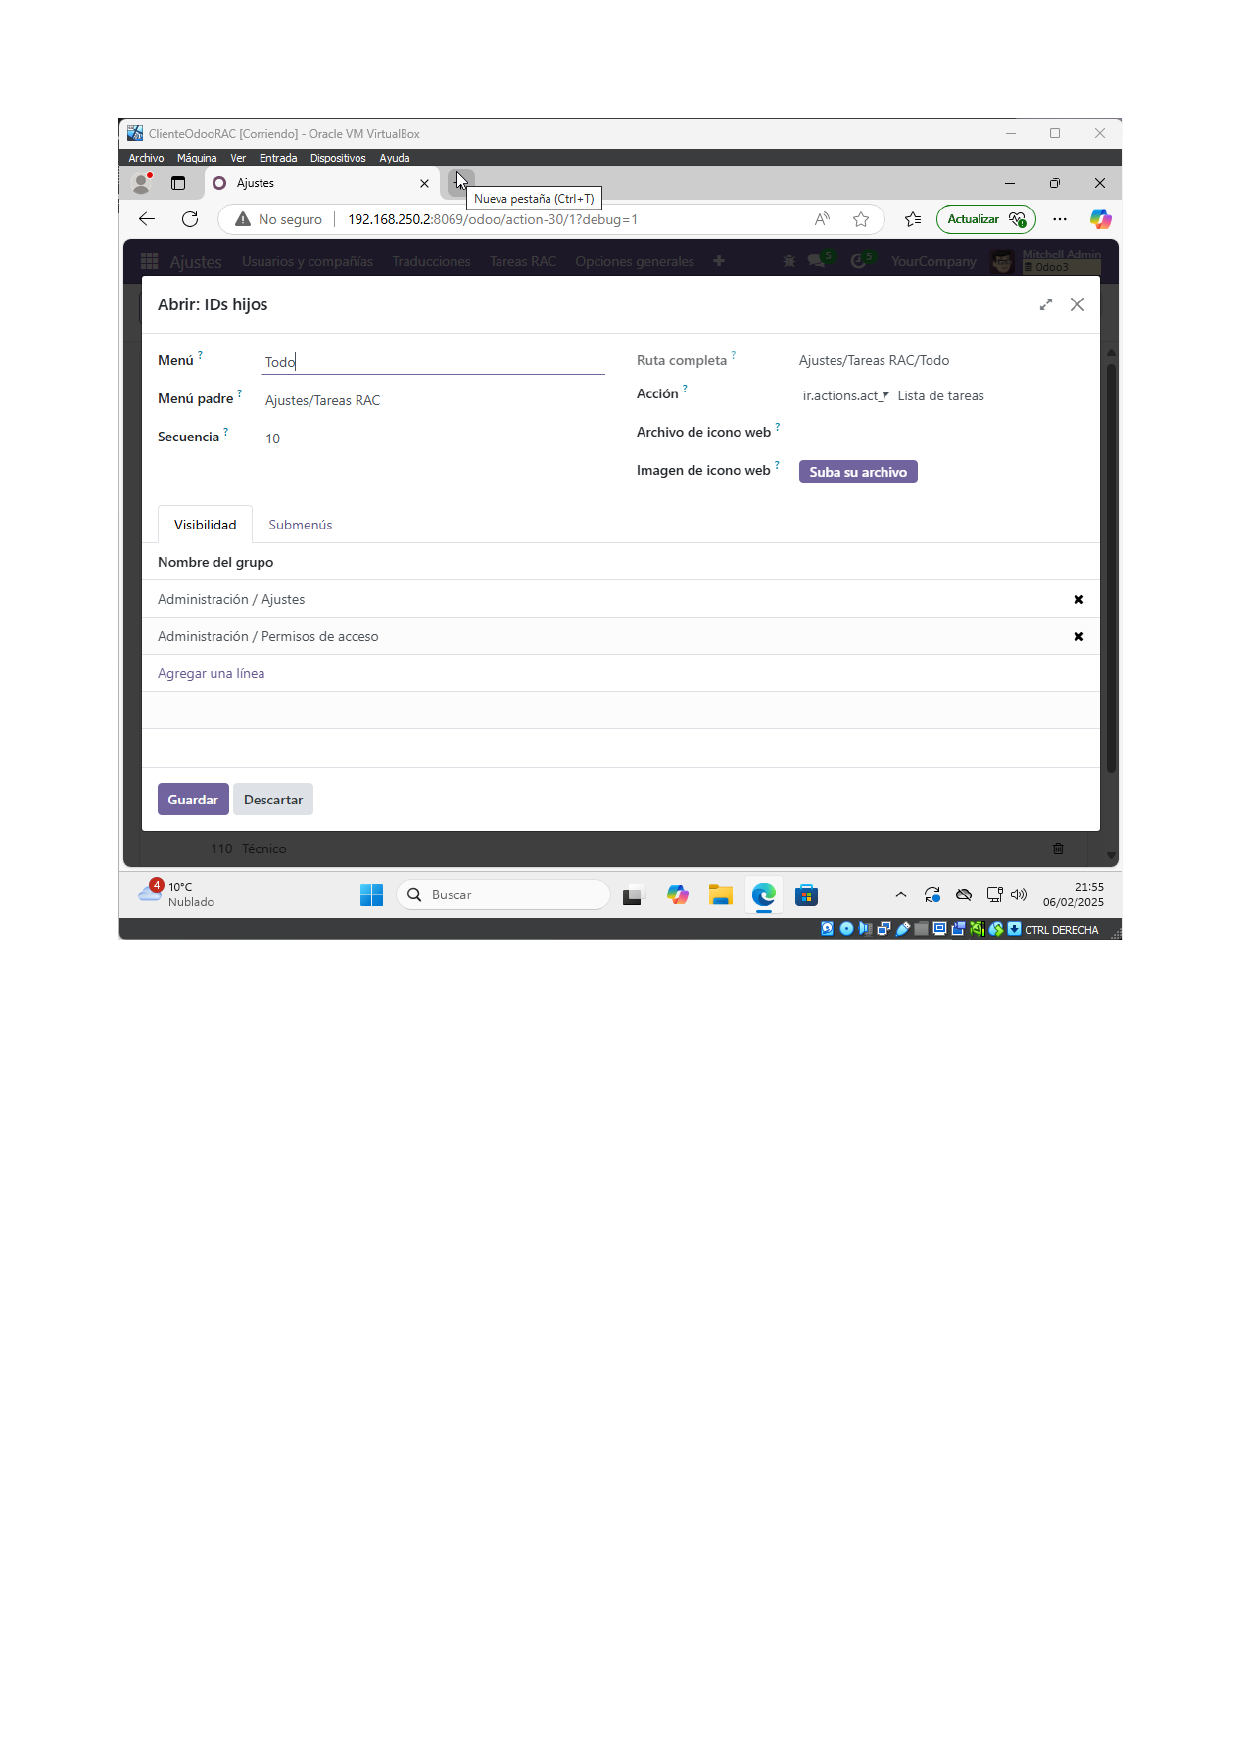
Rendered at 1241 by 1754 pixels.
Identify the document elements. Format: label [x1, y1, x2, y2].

picture [118, 118, 1123, 940]
